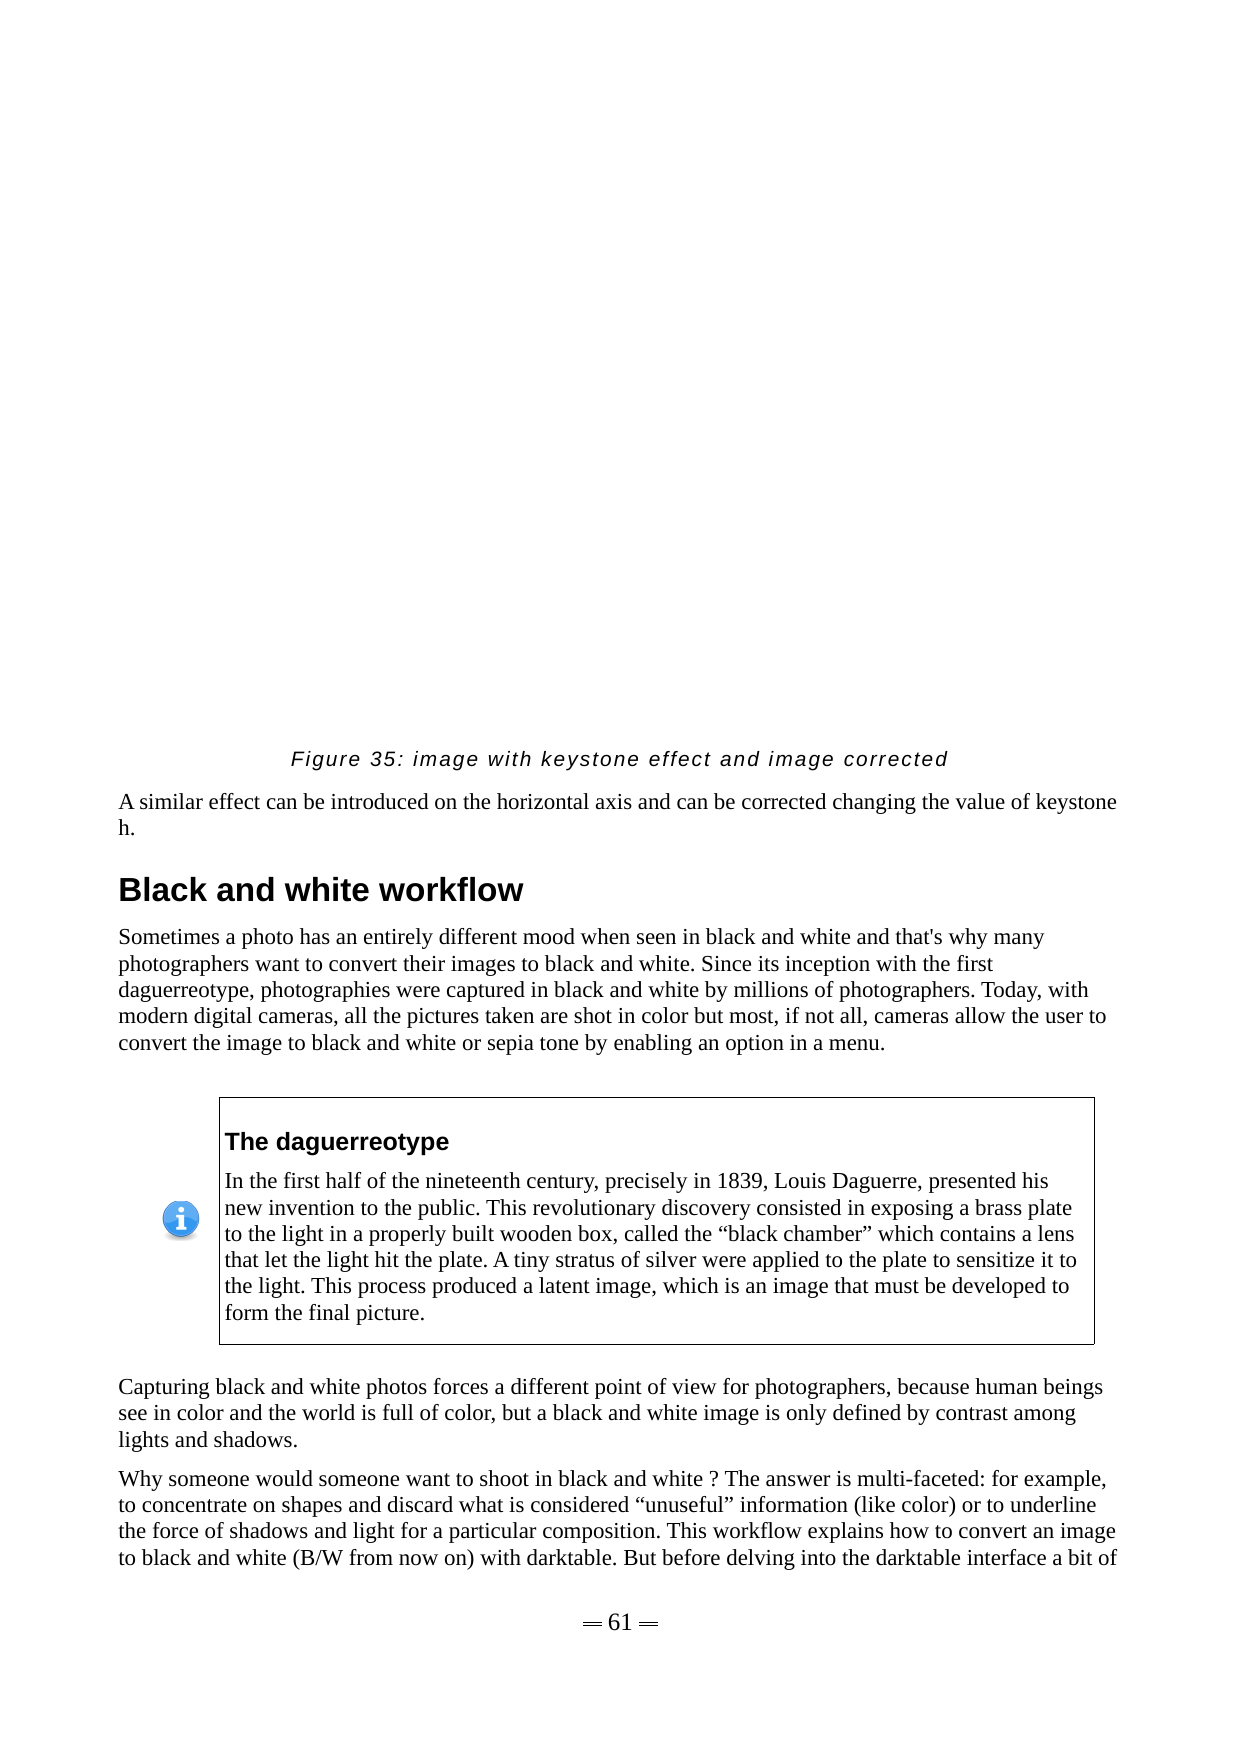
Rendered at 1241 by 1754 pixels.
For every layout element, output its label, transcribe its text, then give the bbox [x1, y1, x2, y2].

text Why someone would someone want to shoot in black and white ? The answer is multi-faceted: for example, to concentrate on shapes and discard what is considered “unuseful” information (like color) or to underline the force of shadows and light for a particular composition. This workflow explains how to convert an image to black and white (B/W from now on) with darktable. But before delving into the darktable interface a bit of [118, 1465, 1122, 1570]
text Sometimes a photo has an entirely different mood when seen in black and white and that's why many photographers want to convert their images to black and white. Since its inception with the first daguerreotype, photographies were captured in black and white by millions of photographers. Today, with modern digital cameras, all the pictures taken are shot in color but most, if not all, cameras allow the user to convert the image to black and white or sepia tone by enabling an option in a menu. [118, 923, 1122, 1055]
table_header [149, 1097, 219, 1343]
picture [161, 1201, 201, 1241]
text A similar effect can be introduced on the horizontal axis and can be corrected changing the value of keystone h. [118, 118, 1122, 841]
subtitle Black and white workflow [118, 870, 1122, 909]
table_header The daguerreotype In the first half of the nineteenth century, precisely in 1839, Louis Daguerre, presented his new invention to the public. This revolutionary discovery consisted in exposing a brass plate to the light in a properly built wooden box, called the “black chamber” which contains a lens that let the light hit the plate. A tiny stratus of silver were applied to the plate to sensitize it to the light. This process produced a latent image, which is an image that must be developed to form the final picture. [220, 1098, 1094, 1343]
text Capturing black and white photos forces a different point of view for photographers, because human beings see in color and the world is full of color, but a black and white image is only defined by contrast among lights and shadows. [118, 1373, 1122, 1452]
text Figure 35: image with keystone effect and image corrected [170, 133, 1070, 770]
